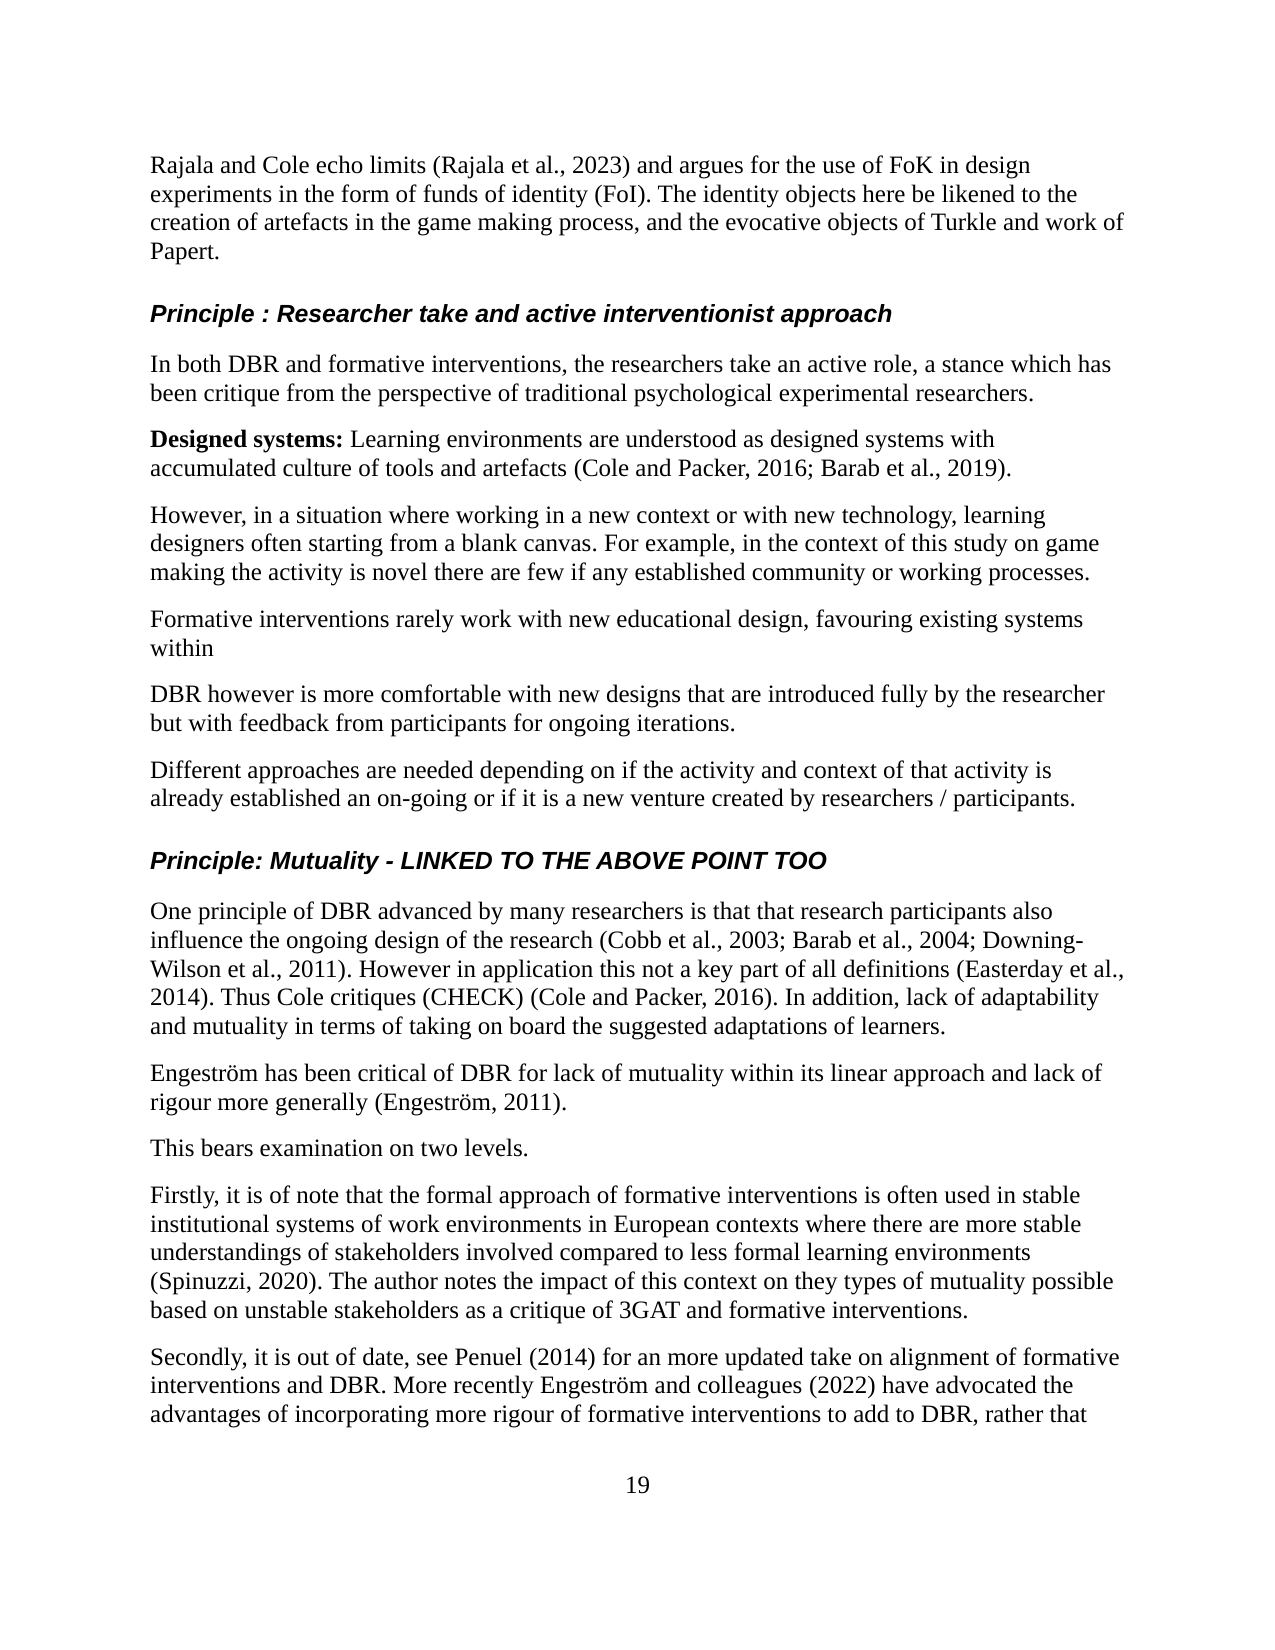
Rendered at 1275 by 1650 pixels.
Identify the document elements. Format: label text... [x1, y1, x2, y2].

text This bears examination on two levels. [150, 1133, 1125, 1162]
text In both DBR and formative interventions, the researchers take an active role, a stance which has been critique from the perspective of traditional psychological experimental researchers. [150, 349, 1125, 406]
text DBR however is more comfortable with new designs that are introduced fully by the researcher but with feedback from participants for ongoing iterations. [150, 679, 1125, 737]
text Formative interventions rarely work with new educational design, favouring existing systems within [150, 604, 1125, 661]
text Rajala and Cole echo limits (Rajala et al., 2023) and argues for the use of FoK in design experiments in the form of funds of identity (FoI). The identity objects here be likened to the creation of artefacts in the game making process, and the evocative objects of Turkle and work of Papert. [150, 150, 1125, 265]
text Different approaches are needed depending on if the activity and context of that activity is already established an on-going or if it is a new venture created by researchers / participants. [150, 755, 1125, 812]
text One principle of DBR advanced by many researchers is that that research participants also influence the ongoing design of the research (Cobb et al., 2003; Barab et al., 2004; Downing-Wilson et al., 2011). However in application this not a key part of all definitions (Easterday et al., 2014). Thus Cole critiques (CHECK) (Cole and Packer, 2016). In addition, lack of adaptability and mutuality in terms of taking on board the suggested adaptations of learners. [150, 896, 1125, 1040]
text Engeström has been critical of DBR for lack of mutuality within its linear approach and lack of rigour more generally (Engeström, 2011). [150, 1058, 1125, 1115]
subtitle Principle: Mutuality - LINKED TO THE ABOVE POINT TOO [150, 846, 1125, 875]
text Firstly, it is of note that the formal approach of formative interventions is often used in stable institutional systems of work environments in European contexts where there are more stable understandings of stakeholders involved compared to less formal learning environments (Spinuzzi, 2020). The author notes the impact of this context on they types of mutuality possible based on unstable stakeholders as a critique of 3GAT and formative interventions. [150, 1180, 1125, 1324]
text Secondly, it is out of date, see Penuel (2014) for an more updated take on alignment of formative interventions and DBR. More recently Engeström and colleagues (2022) have advocated the advantages of incorporating more rigour of formative interventions to add to DBR, rather that [150, 1342, 1125, 1428]
subtitle Principle : Researcher take and active interventionist approach [150, 299, 1125, 327]
text Designed systems: Learning environments are understood as designed systems with accumulated culture of tools and artefacts (Cole and Packer, 2016; Barab et al., 2019). [150, 424, 1125, 482]
text However, in a situation where working in a new context or with new technology, learning designers often starting from a blank canvas. For example, in the context of this study on game making the activity is novel there are few if any established community or working processes. [150, 500, 1125, 586]
